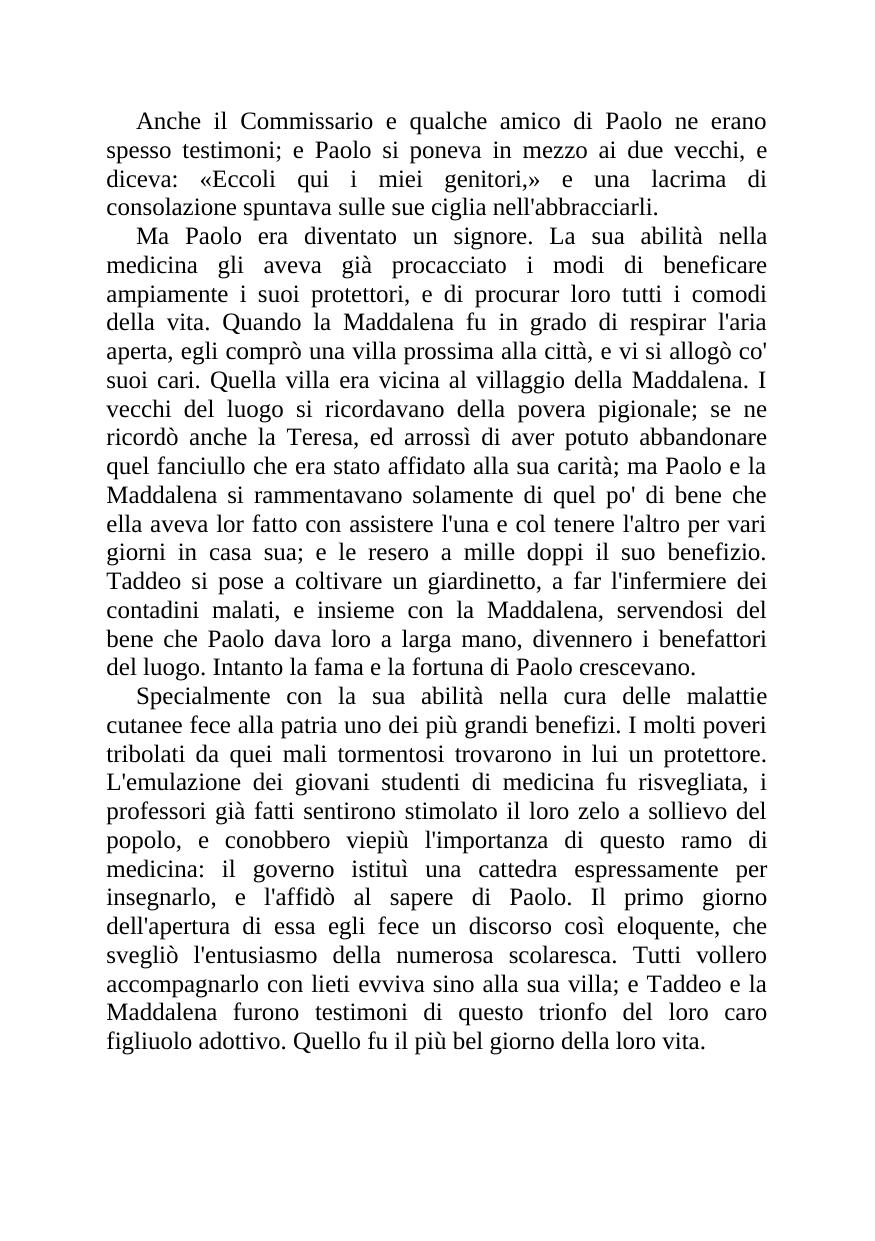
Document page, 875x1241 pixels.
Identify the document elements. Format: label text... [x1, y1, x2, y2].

text Anche il Commissario e qualche amico di Paolo ne erano spesso testimoni; e Paolo si poneva in mezzo ai due vecchi, e diceva: «Eccoli qui i miei genitori,» e una lacrima di consolazione spuntava sulle sue ciglia nell'abbracciarli. [106, 106, 768, 221]
text Specialmente con la sua abilità nella cura delle malattie cutanee fece alla patria uno dei più grandi benefizi. I molti poveri tribolati da quei mali tormentosi trovarono in lui un protettore. L'emulazione dei giovani studenti di medicina fu risvegliata, i professori già fatti sentirono stimolato il loro zelo a sollievo del popolo, e conobbero viepiù l'importanza di questo ramo di medicina: il governo istituì una cattedra espressamente per insegnarlo, e l'affidò al sapere di Paolo. Il primo giorno dell'apertura di essa egli fece un discorso così eloquente, che svegliò l'entusiasmo della numerosa scolaresca. Tutti vollero accompagnarlo con lieti evviva sino alla sua villa; e Taddeo e la Maddalena furono testimoni di questo trionfo del loro caro figliuolo adottivo. Quello fu il più bel giorno della loro vita. [106, 681, 768, 1055]
text Ma Paolo era diventato un signore. La sua abilità nella medicina gli aveva già procacciato i modi di beneficare ampiamente i suoi protettori, e di procurar loro tutti i comodi della vita. Quando la Maddalena fu in grado di respirar l'aria aperta, egli comprò una villa prossima alla città, e vi si allogò co' suoi cari. Quella villa era vicina al villaggio della Maddalena. I vecchi del luogo si ricordavano della povera pigionale; se ne ricordò anche la Teresa, ed arrossì di aver potuto abbandonare quel fanciullo che era stato affidato alla sua carità; ma Paolo e la Maddalena si rammentavano solamente di quel po' di bene che ella aveva lor fatto con assistere l'una e col tenere l'altro per vari giorni in casa sua; e le resero a mille doppi il suo benefizio. Taddeo si pose a coltivare un giardinetto, a far l'infermiere dei contadini malati, e insieme con la Maddalena, servendosi del bene che Paolo dava loro a larga mano, divennero i benefattori del luogo. Intanto la fama e la fortuna di Paolo crescevano. [106, 221, 768, 681]
